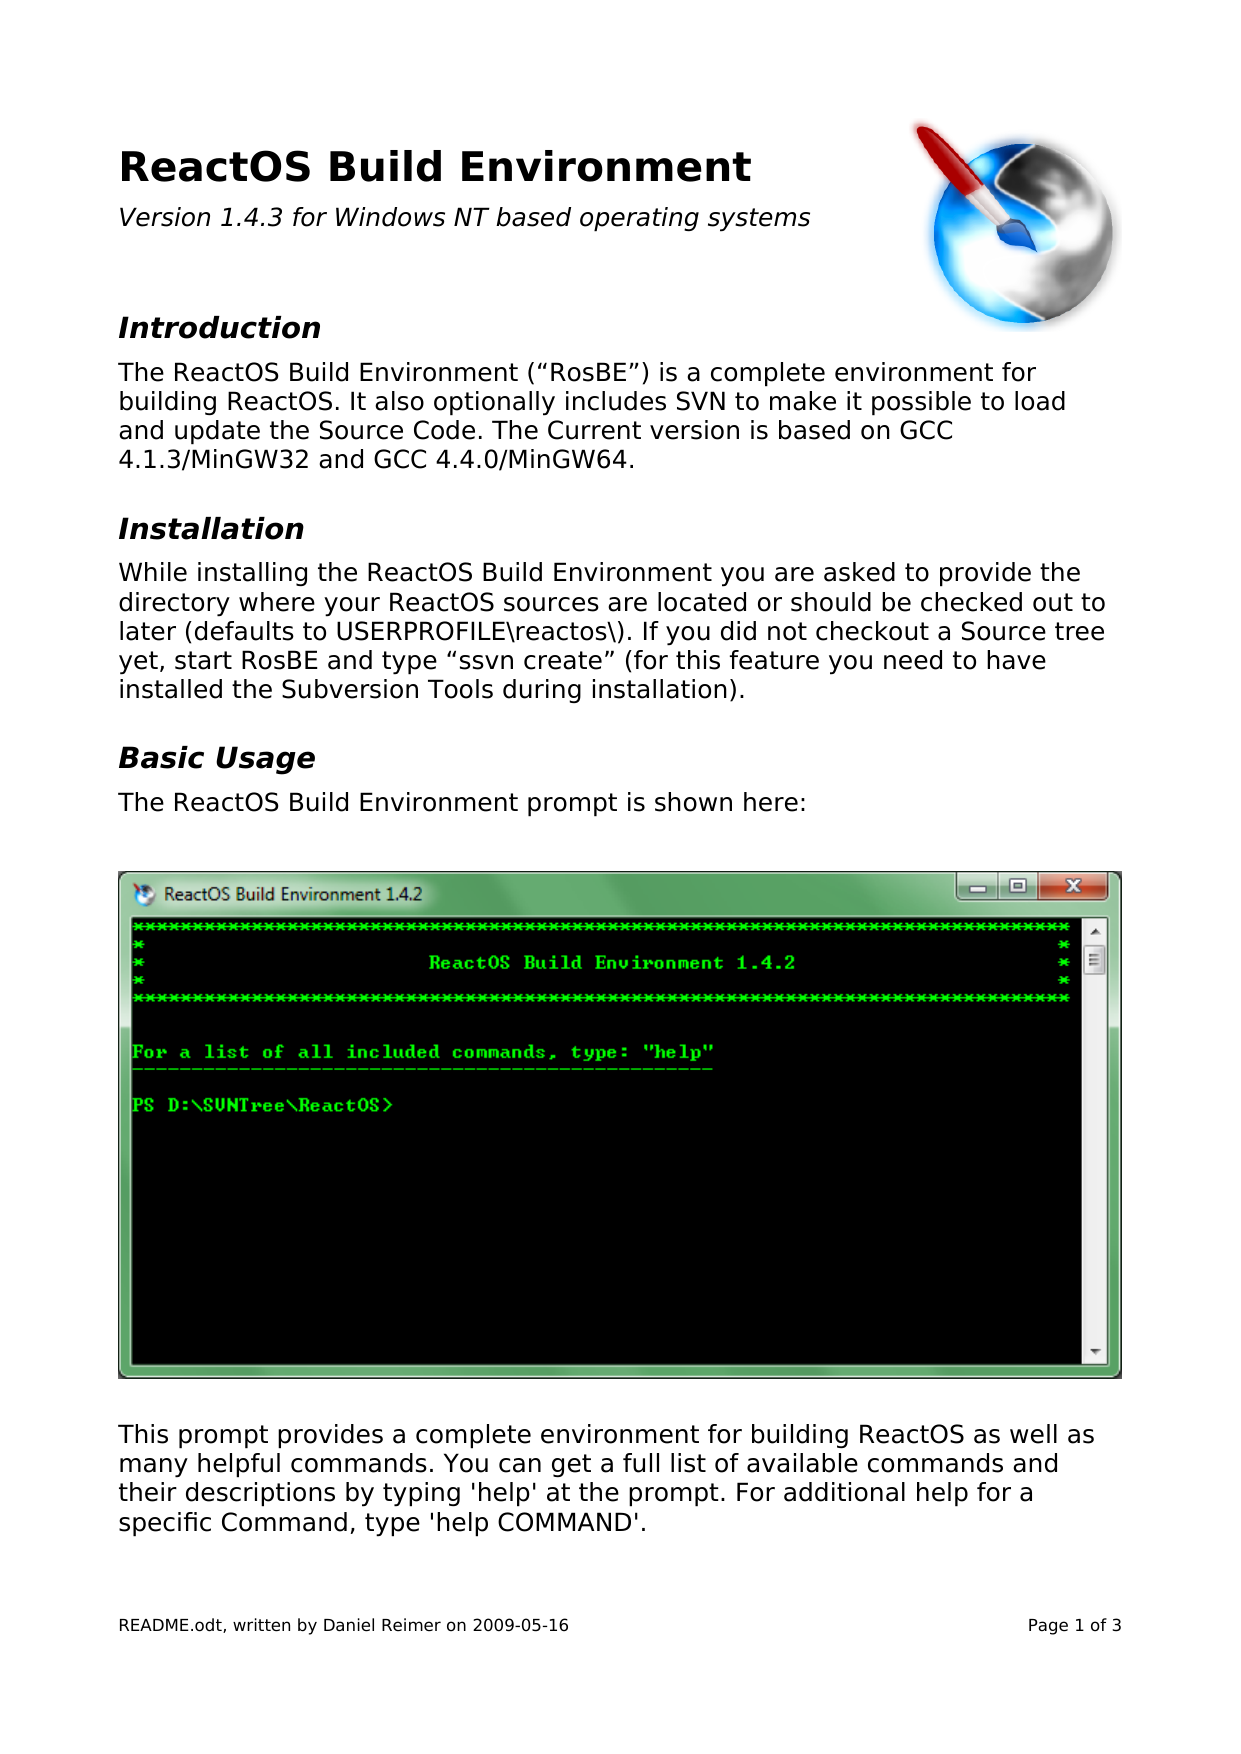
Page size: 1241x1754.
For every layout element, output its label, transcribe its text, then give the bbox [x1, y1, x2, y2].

subtitle Installation [118, 512, 1122, 546]
subtitle Introduction [118, 311, 1122, 345]
subtitle ReactOS Build Environment [118, 143, 908, 191]
picture [908, 118, 1122, 332]
text The ReactOS Build Environment (“RosBE”) is a complete environment for building ReactOS. It also optionally includes SVN to make it possible to load and update the Source Code. The Current version is based on GCC 4.1.3/MinGW32 and GCC 4.4.0/MinGW64. [118, 358, 1122, 474]
subtitle Basic Usage [118, 742, 1122, 776]
text The ReactOS Build Environment prompt is shown here: [118, 788, 1122, 817]
text While installing the ReactOS Build Environment you are asked to provide the directory where your ReactOS sources are located or should be checked out to later (defaults to USERPROFILE\reactos\). If you did not checkout a Source tree yet, start RosBE and type “ssvn create” (for this feature you need to have installed the Subversion Tools during installation). [118, 558, 1122, 704]
text Version 1.4.3 for Windows NT based operating systems [118, 203, 908, 232]
picture [118, 871, 1122, 1379]
text This prompt provides a complete environment for building ReactOS as well as many helpful commands. You can get a full list of available commands and their descriptions by typing 'help' at the prompt. For additional help for a specific Command, type 'help COMMAND'. [118, 1420, 1122, 1537]
